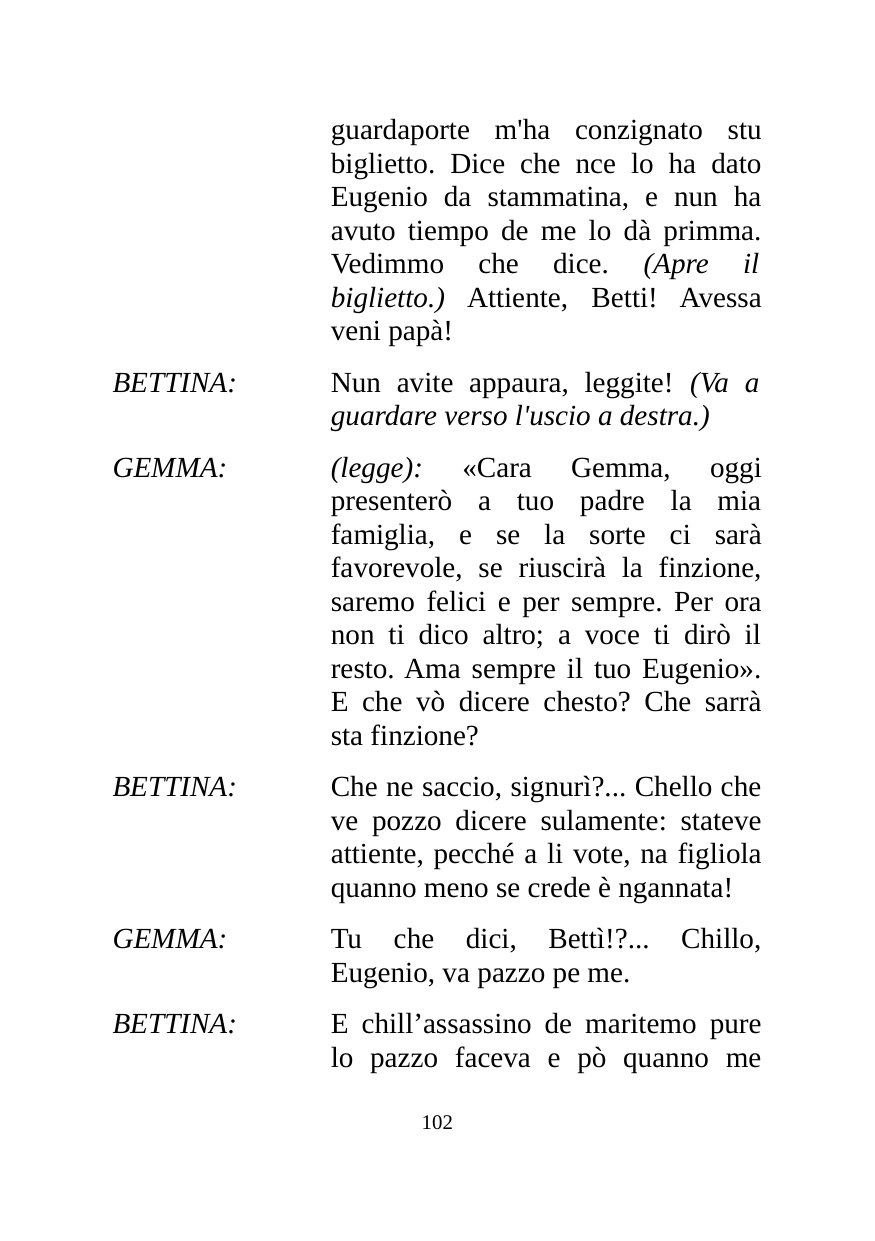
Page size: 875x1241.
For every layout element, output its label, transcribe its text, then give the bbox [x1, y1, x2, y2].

table_cell [106, 106, 325, 359]
table_cell BETTINA: [106, 1000, 325, 1079]
table_cell Nun avite appaura, leggite! (Va a guardare verso l'uscio a destra.) [325, 359, 768, 444]
table_cell BETTINA: [106, 764, 325, 915]
table_cell GEMMA: [106, 444, 325, 763]
table_cell Che ne saccio, signurì?... Chello che ve pozzo dicere sulamente: stateve attiente, pecché a li vote, na figliola quanno meno se crede è ngannata! [325, 764, 768, 915]
table_cell Tu che dici, Bettì!?... Chillo, Eugenio, va pazzo pe me. [325, 915, 768, 1000]
table_cell E chill’assassino de maritemo pure lo pazzo faceva e pò quanno me [325, 1000, 768, 1079]
table_cell guardaporte m'ha conzignato stu biglietto. Dice che nce lo ha dato Eugenio da stammatina, e nun ha avuto tiempo de me lo dà primma. Vedimmo che dice. (Apre il biglietto.) Attiente, Betti! Avessa veni papà! [325, 106, 768, 359]
table_cell (legge): «Cara Gemma, oggi presenterò a tuo padre la mia famiglia, e se la sorte ci sarà favorevole, se riuscirà la finzione, saremo felici e per sempre. Per ora non ti dico altro; a voce ti dirò il resto. Ama sempre il tuo Eugenio». E che vò dicere chesto? Che sarrà sta finzione? [325, 444, 768, 763]
table_cell BETTINA: [106, 359, 325, 444]
table_cell GEMMA: [106, 915, 325, 1000]
